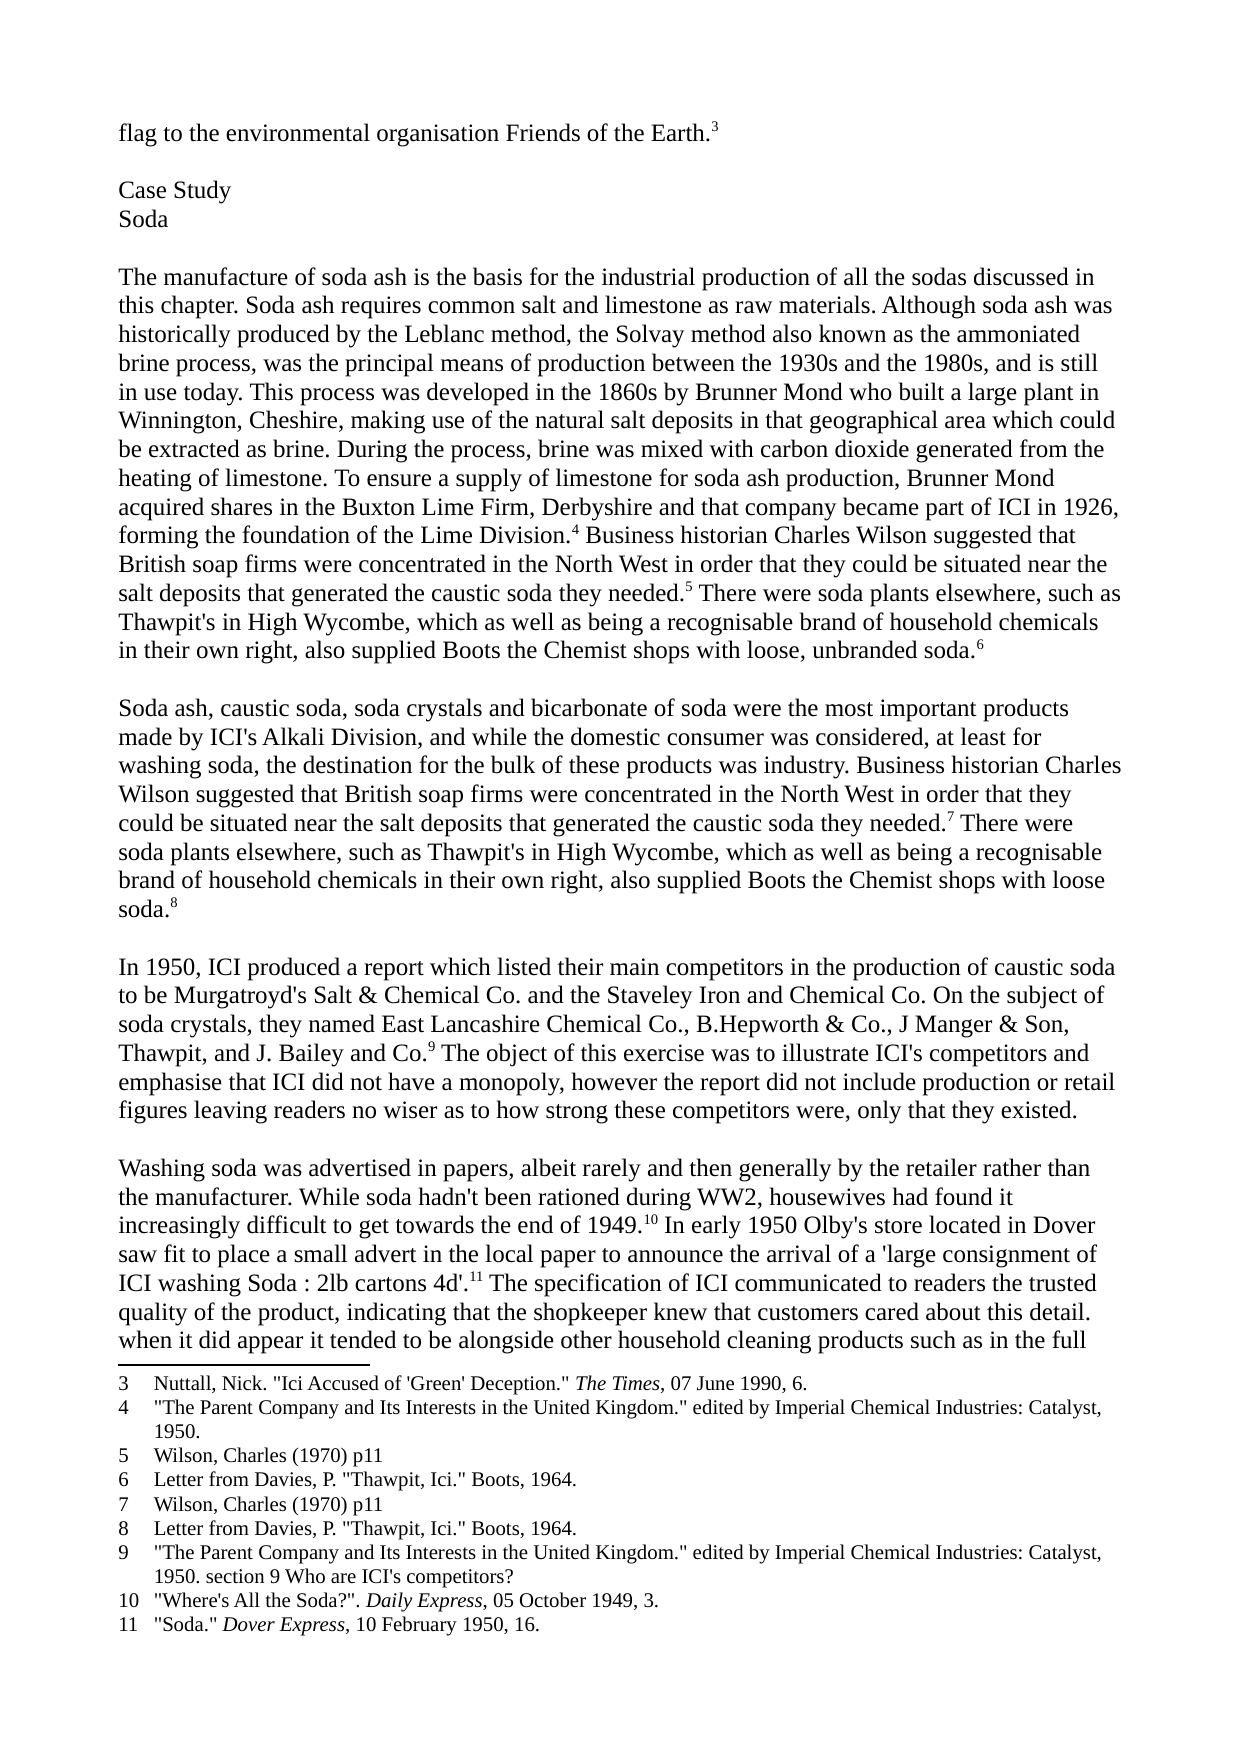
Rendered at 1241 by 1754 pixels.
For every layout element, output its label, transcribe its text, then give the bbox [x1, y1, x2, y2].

text "The Parent Company and Its Interests in the United Kingdom." edited by Imperial Chemical Industries: Catalyst, 1950. section 9 Who are ICI's competitors? [118, 1539, 1122, 1588]
text Soda [118, 204, 1122, 233]
text "The Parent Company and Its Interests in the United Kingdom." edited by Imperial Chemical Industries: Catalyst, 1950. [118, 1395, 1122, 1443]
text "Where's All the Soda?". Daily Express, 05 October 1949, 3. [118, 1588, 1122, 1612]
text flag to the environmental organisation Friends of the Earth. [118, 118, 1122, 147]
text Soda ash, caustic soda, soda crystals and bicarbonate of soda were the most important products made by ICI's Alkali Division, and while the domestic consumer was considered, at least for washing soda, the destination for the bulk of these products was industry. Business historian Charles Wilson suggested that British soap firms were concentrated in the North West in order that they could be situated near the salt deposits that generated the caustic soda they needed. There were soda plants elsewhere, such as Thawpit's in High Wycombe, which as well as being a recognisable brand of household chemicals in their own right, also supplied Boots the Chemist shops with loose soda. [118, 693, 1122, 923]
text Wilson, Charles (1970) p11 [118, 1491, 1122, 1516]
text Washing soda was advertised in papers, albeit rarely and then generally by the retailer rather than the manufacturer. While soda hadn't been rationed during WW2, housewives had found it increasingly difficult to get towards the end of 1949. In early 1950 Olby's store located in Dover saw fit to place a small advert in the local paper to announce the arrival of a 'large consignment of ICI washing Soda : 2lb cartons 4d'. The specification of ICI communicated to readers the trusted quality of the product, indicating that the shopkeeper knew that customers cared about this detail. when it did appear it tended to be alongside other household cleaning products such as in the full [118, 1153, 1122, 1354]
text "Soda." Dover Express, 10 February 1950, 16. [118, 1612, 1122, 1636]
text Case Study [118, 176, 1122, 204]
text The manufacture of soda ash is the basis for the industrial production of all the sodas discussed in this chapter. Soda ash requires common salt and limestone as raw materials. Although soda ash was historically produced by the Leblanc method, the Solvay method also known as the ammoniated brine process, was the principal means of production between the 1930s and the 1980s, and is still in use today. This process was developed in the 1860s by Brunner Mond who built a large plant in Winnington, Cheshire, making use of the natural salt deposits in that geographical area which could be extracted as brine. During the process, brine was mixed with carbon dioxide generated from the heating of limestone. To ensure a supply of limestone for soda ash production, Brunner Mond acquired shares in the Buxton Lime Firm, Derbyshire and that company became part of ICI in 1926, forming the foundation of the Lime Division. Business historian Charles Wilson suggested that British soap firms were concentrated in the North West in order that they could be situated near the salt deposits that generated the caustic soda they needed. There were soda plants elsewhere, such as Thawpit's in High Wycombe, which as well as being a recognisable brand of household chemicals in their own right, also supplied Boots the Chemist shops with loose, unbranded soda. [118, 262, 1122, 664]
text Letter from Davies, P. "Thawpit, Ici." Boots, 1964. [118, 1516, 1122, 1539]
text Wilson, Charles (1970) p11 [118, 1443, 1122, 1467]
text Nuttall, Nick. "Ici Accused of 'Green' Deception." The Times, 07 June 1990, 6. [118, 1371, 1122, 1395]
text Letter from Davies, P. "Thawpit, Ici." Boots, 1964. [118, 1467, 1122, 1491]
text In 1950, ICI produced a report which listed their main competitors in the production of caustic soda to be Murgatroyd's Salt & Chemical Co. and the Staveley Iron and Chemical Co. On the subject of soda crystals, they named East Lancashire Chemical Co., B.Hepworth & Co., J Manger & Son, Thawpit, and J. Bailey and Co. The object of this exercise was to illustrate ICI's competitors and emphasise that ICI did not have a monopoly, however the report did not include production or retail figures leaving readers no wiser as to how strong these competitors were, only that they existed. [118, 952, 1122, 1124]
